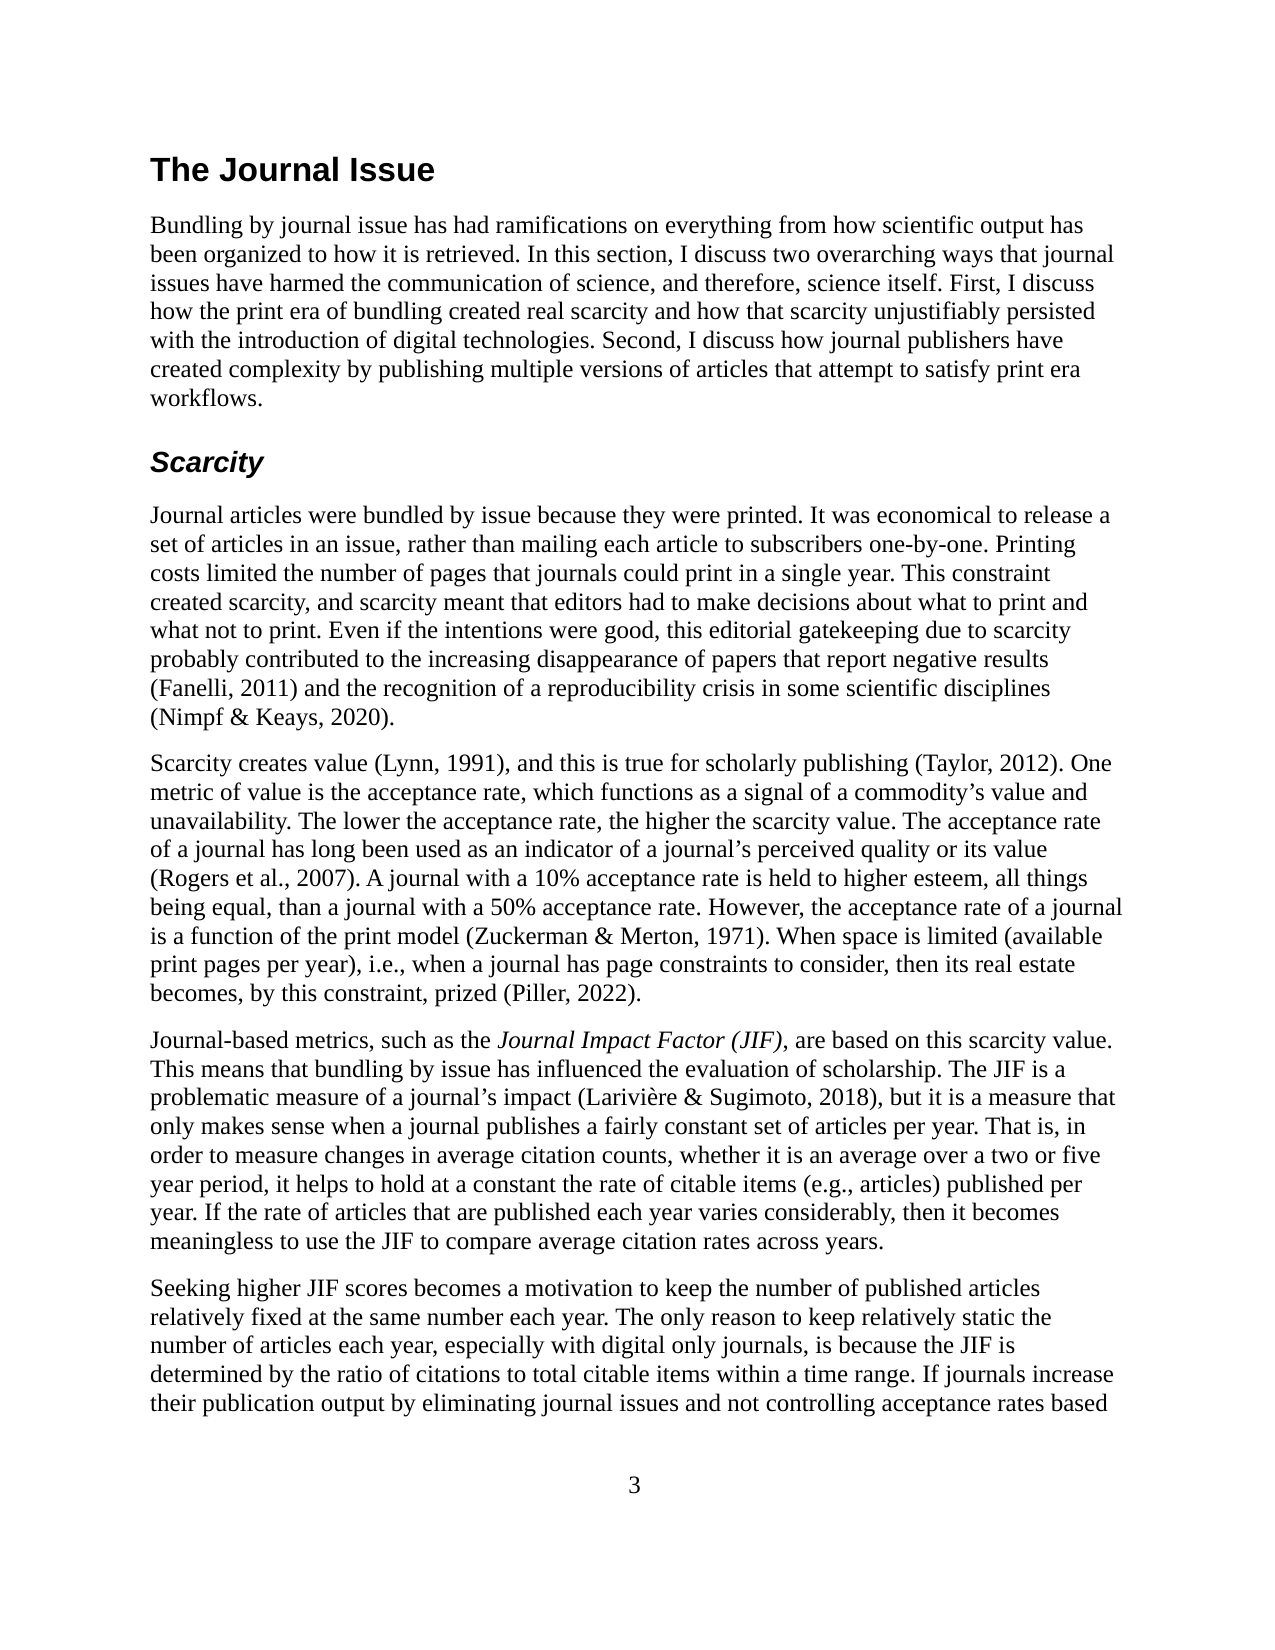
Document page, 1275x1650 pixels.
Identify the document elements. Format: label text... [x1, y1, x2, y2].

text Journal articles were bundled by issue because they were printed. It was economical to release a set of articles in an issue, rather than mailing each article to subscribers one-by-one. Printing costs limited the number of pages that journals could print in a single year. This constraint created scarcity, and scarcity meant that editors had to make decisions about what to print and what not to print. Even if the intentions were good, this editorial gatekeeping due to scarcity probably contributed to the increasing disappearance of papers that report negative results (Fanelli, 2011) and the recognition of a reproducibility crisis in some scientific disciplines (Nimpf & Keays, 2020). [150, 500, 1125, 730]
subtitle The Journal Issue [150, 150, 1125, 189]
text Bundling by journal issue has had ramifications on everything from how scientific output has been organized to how it is retrieved. In this section, I discuss two overarching ways that journal issues have harmed the communication of science, and therefore, science itself. First, I discuss how the print era of bundling created real scarcity and how that scarcity unjustifiably persisted with the introduction of digital technologies. Second, I discuss how journal publishers have created complexity by publishing multiple versions of articles that attempt to satisfy print era workflows. [150, 210, 1125, 411]
text Scarcity creates value (Lynn, 1991), and this is true for scholarly publishing (Taylor, 2012). One metric of value is the acceptance rate, which functions as a signal of a commodity’s value and unavailability. The lower the acceptance rate, the higher the scarcity value. The acceptance rate of a journal has long been used as an indicator of a journal’s perceived quality or its value (Rogers et al., 2007). A journal with a 10% acceptance rate is held to higher esteem, all things being equal, than a journal with a 50% acceptance rate. However, the acceptance rate of a journal is a function of the print model (Zuckerman & Merton, 1971). When space is limited (available print pages per year), i.e., when a journal has page constraints to consider, then its real estate becomes, by this constraint, prized (Piller, 2022). [150, 748, 1125, 1007]
text Seeking higher JIF scores becomes a motivation to keep the number of published articles relatively fixed at the same number each year. The only reason to keep relatively static the number of articles each year, especially with digital only journals, is because the JIF is determined by the ratio of citations to total citable items within a time range. If journals increase their publication output by eliminating journal issues and not controlling acceptance rates based [150, 1273, 1125, 1417]
subtitle Scarcity [150, 445, 1125, 479]
text Journal-based metrics, such as the Journal Impact Factor (JIF), are based on this scarcity value. This means that bundling by issue has influenced the evaluation of scholarship. The JIF is a problematic measure of a journal’s impact (Larivière & Sugimoto, 2018), but it is a measure that only makes sense when a journal publishes a fairly constant set of articles per year. That is, in order to measure changes in average citation counts, whether it is an average over a two or five year period, it helps to hold at a constant the rate of citable items (e.g., articles) published per year. If the rate of articles that are published each year varies considerably, then it becomes meaningless to use the JIF to compare average citation rates across years. [150, 1025, 1125, 1255]
